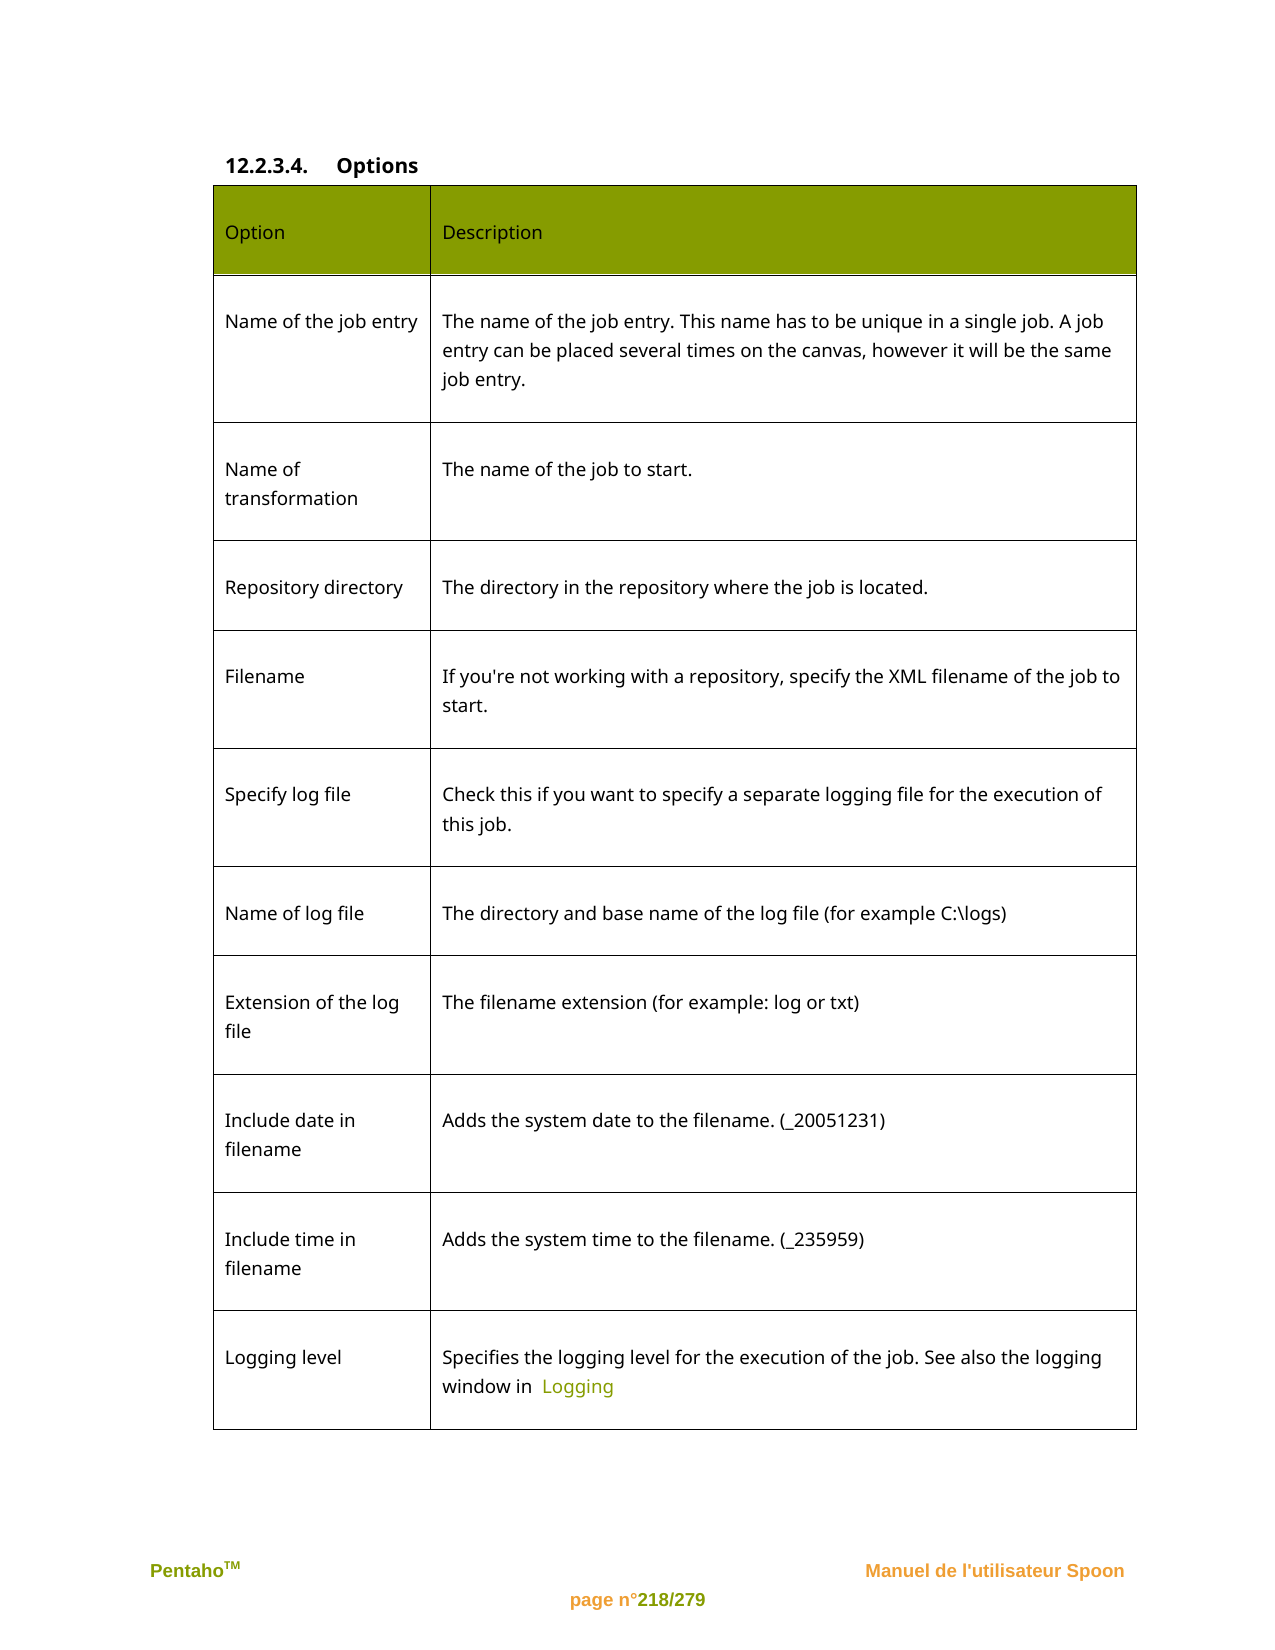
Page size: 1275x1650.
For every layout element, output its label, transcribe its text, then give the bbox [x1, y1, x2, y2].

table_cell The directory in the repository where the job is located. [431, 541, 1136, 629]
subtitle Options [225, 150, 1125, 179]
table_cell Name of log file [214, 867, 430, 955]
table_cell Check this if you want to specify a separate logging file for the execution of this job. [431, 749, 1136, 866]
table_cell Adds the system date to the filename. (_20051231) [431, 1075, 1136, 1192]
table_cell The name of the job to start. [431, 423, 1136, 540]
table_header Description [431, 186, 1136, 274]
table_cell Name of the job entry [214, 276, 430, 422]
table_cell Specifies the logging level for the execution of the job. See also the logging window in Logging [431, 1311, 1136, 1429]
table_cell Include time in filename [214, 1193, 430, 1310]
table_cell Include date in filename [214, 1075, 430, 1192]
table_cell Extension of the log file [214, 956, 430, 1074]
table_cell The directory and base name of the log file (for example C:\logs) [431, 867, 1136, 955]
table_cell Adds the system time to the filename. (_235959) [431, 1193, 1136, 1310]
table_cell Filename [214, 631, 430, 748]
table_cell The name of the job entry. This name has to be unique in a single job. A job entry can be placed several times on the canvas, however it will be the same job entry. [431, 276, 1136, 422]
table_header Option [214, 186, 430, 274]
table_cell Repository directory [214, 541, 430, 629]
table_cell If you're not working with a repository, specify the XML filename of the job to start. [431, 631, 1136, 748]
table_cell Logging level [214, 1311, 430, 1429]
table_cell Specify log file [214, 749, 430, 866]
table_cell The filename extension (for example: log or txt) [431, 956, 1136, 1074]
table_cell Name of transformation [214, 423, 430, 540]
